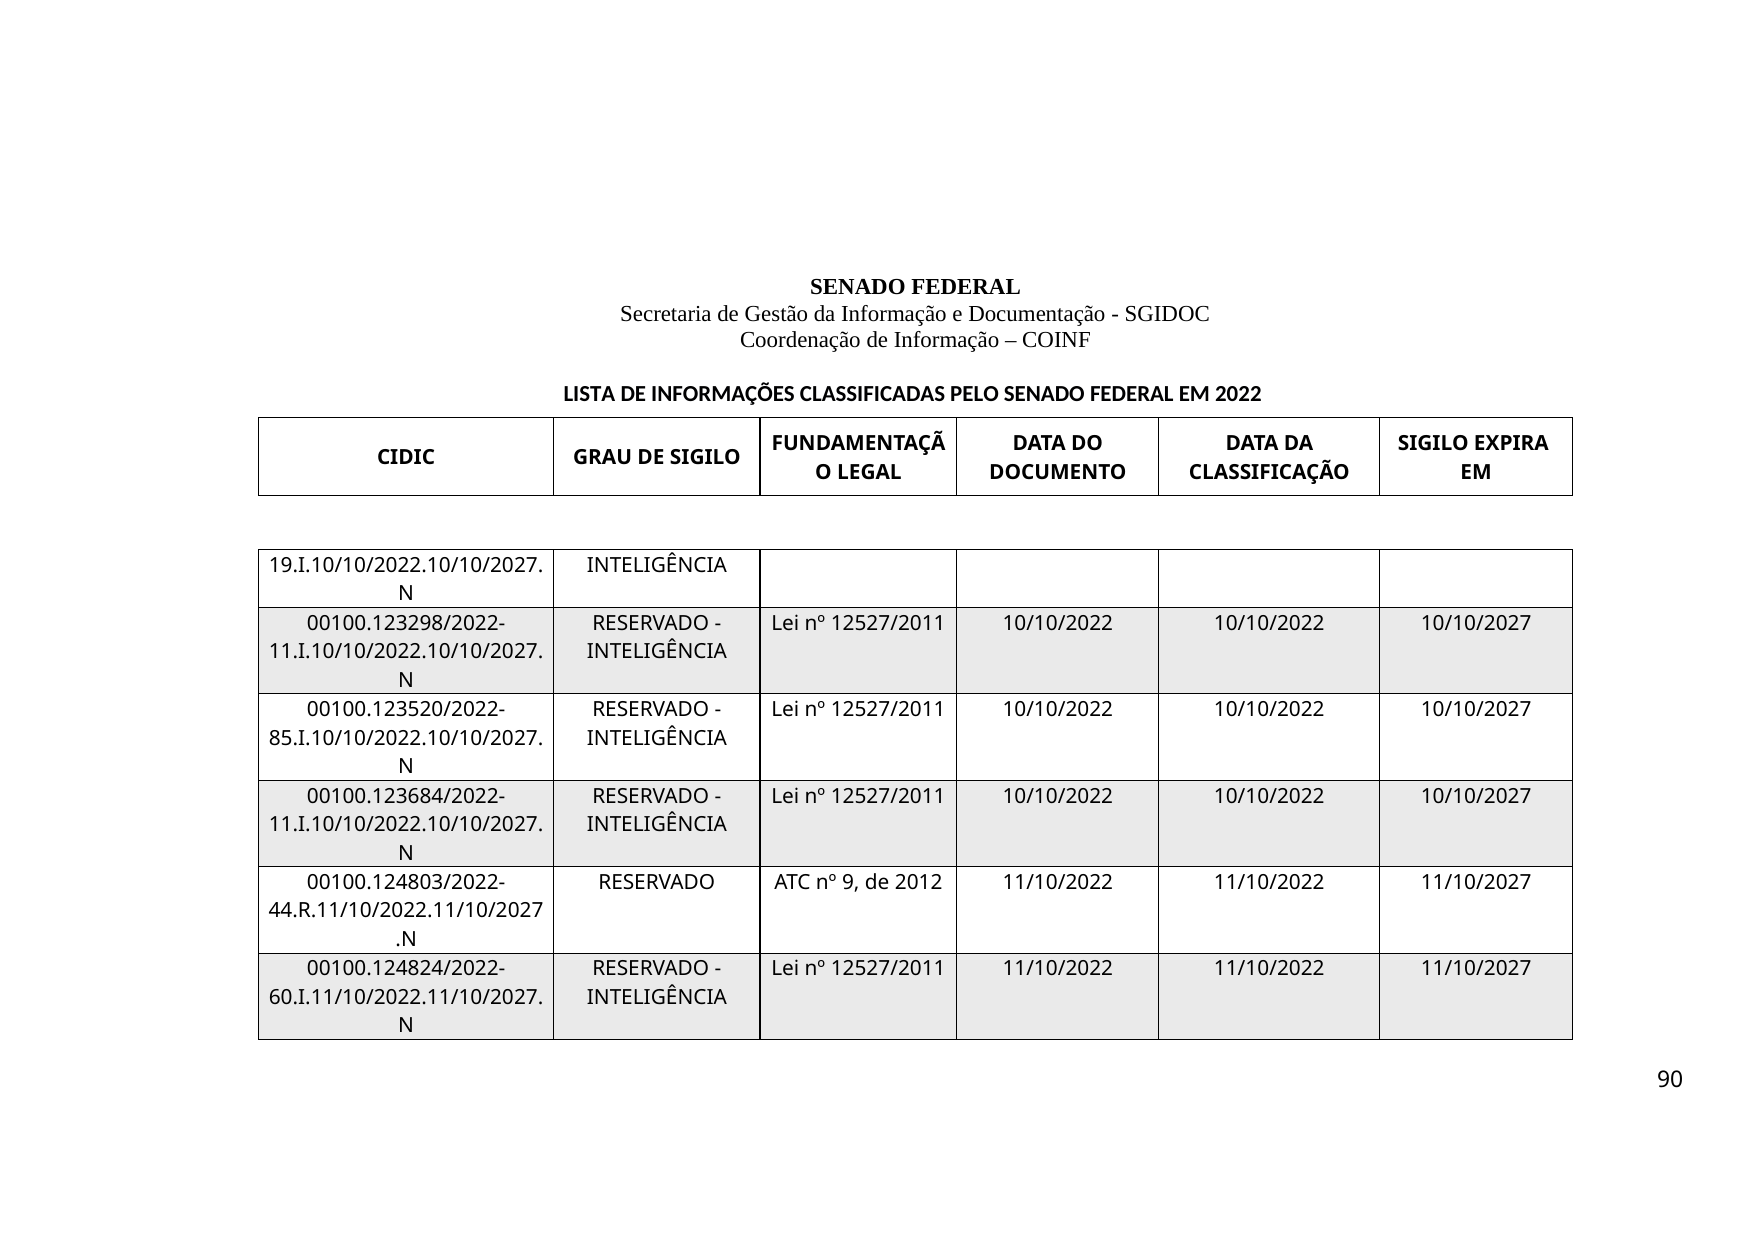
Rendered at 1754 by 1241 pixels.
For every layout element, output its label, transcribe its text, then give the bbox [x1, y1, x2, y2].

table_cell [1380, 550, 1572, 607]
table_cell 10/10/2027 [1380, 608, 1572, 693]
table_cell 00100.124824/2022-60.I.11/10/2022.11/10/2027.N [259, 954, 553, 1039]
table_cell [1159, 550, 1379, 607]
table_cell 00100.123684/2022-11.I.10/10/2022.10/10/2027.N [259, 781, 553, 866]
table_cell 10/10/2022 [1159, 608, 1379, 693]
table_cell Lei nº 12527/2011 [761, 781, 956, 866]
table_cell 11/10/2027 [1380, 954, 1572, 1039]
table_cell 10/10/2022 [1159, 781, 1379, 866]
table_cell 11/10/2022 [1159, 954, 1379, 1039]
table_cell [957, 550, 1158, 607]
table_cell 10/10/2022 [957, 694, 1158, 780]
table_cell RESERVADO - INTELIGÊNCIA [554, 608, 759, 693]
table_cell Lei nº 12527/2011 [761, 694, 956, 780]
table_cell 10/10/2022 [957, 781, 1158, 866]
table_cell RESERVADO - INTELIGÊNCIA [554, 954, 759, 1039]
table_cell 11/10/2027 [1380, 867, 1572, 952]
table_cell 11/10/2022 [957, 954, 1158, 1039]
table_cell 00100.123520/2022-85.I.10/10/2022.10/10/2027.N [259, 694, 553, 780]
table_cell 11/10/2022 [957, 867, 1158, 952]
table_cell RESERVADO - INTELIGÊNCIA [554, 781, 759, 866]
table_cell - INTELIGÊNCIA [554, 550, 759, 607]
table_cell ATC nº 9, de 2012 [761, 867, 956, 952]
table_cell 19.I.10/10/2022.10/10/2027.N [259, 550, 553, 607]
table_cell Lei nº 12527/2011 [761, 608, 956, 693]
table_cell RESERVADO - INTELIGÊNCIA [554, 694, 759, 780]
table_cell 00100.124803/2022-44.R.11/10/2022.11/10/2027.N [259, 867, 553, 952]
table_cell 10/10/2027 [1380, 694, 1572, 780]
table_cell 11/10/2022 [1159, 867, 1379, 952]
table_cell 10/10/2027 [1380, 781, 1572, 866]
table_cell 10/10/2022 [1159, 694, 1379, 780]
table_cell 10/10/2022 [957, 608, 1158, 693]
table_cell [761, 550, 956, 607]
table_cell Lei nº 12527/2011 [761, 954, 956, 1039]
table_cell RESERVADO [554, 867, 759, 952]
table_cell 00100.123298/2022-11.I.10/10/2022.10/10/2027.N [259, 608, 553, 693]
